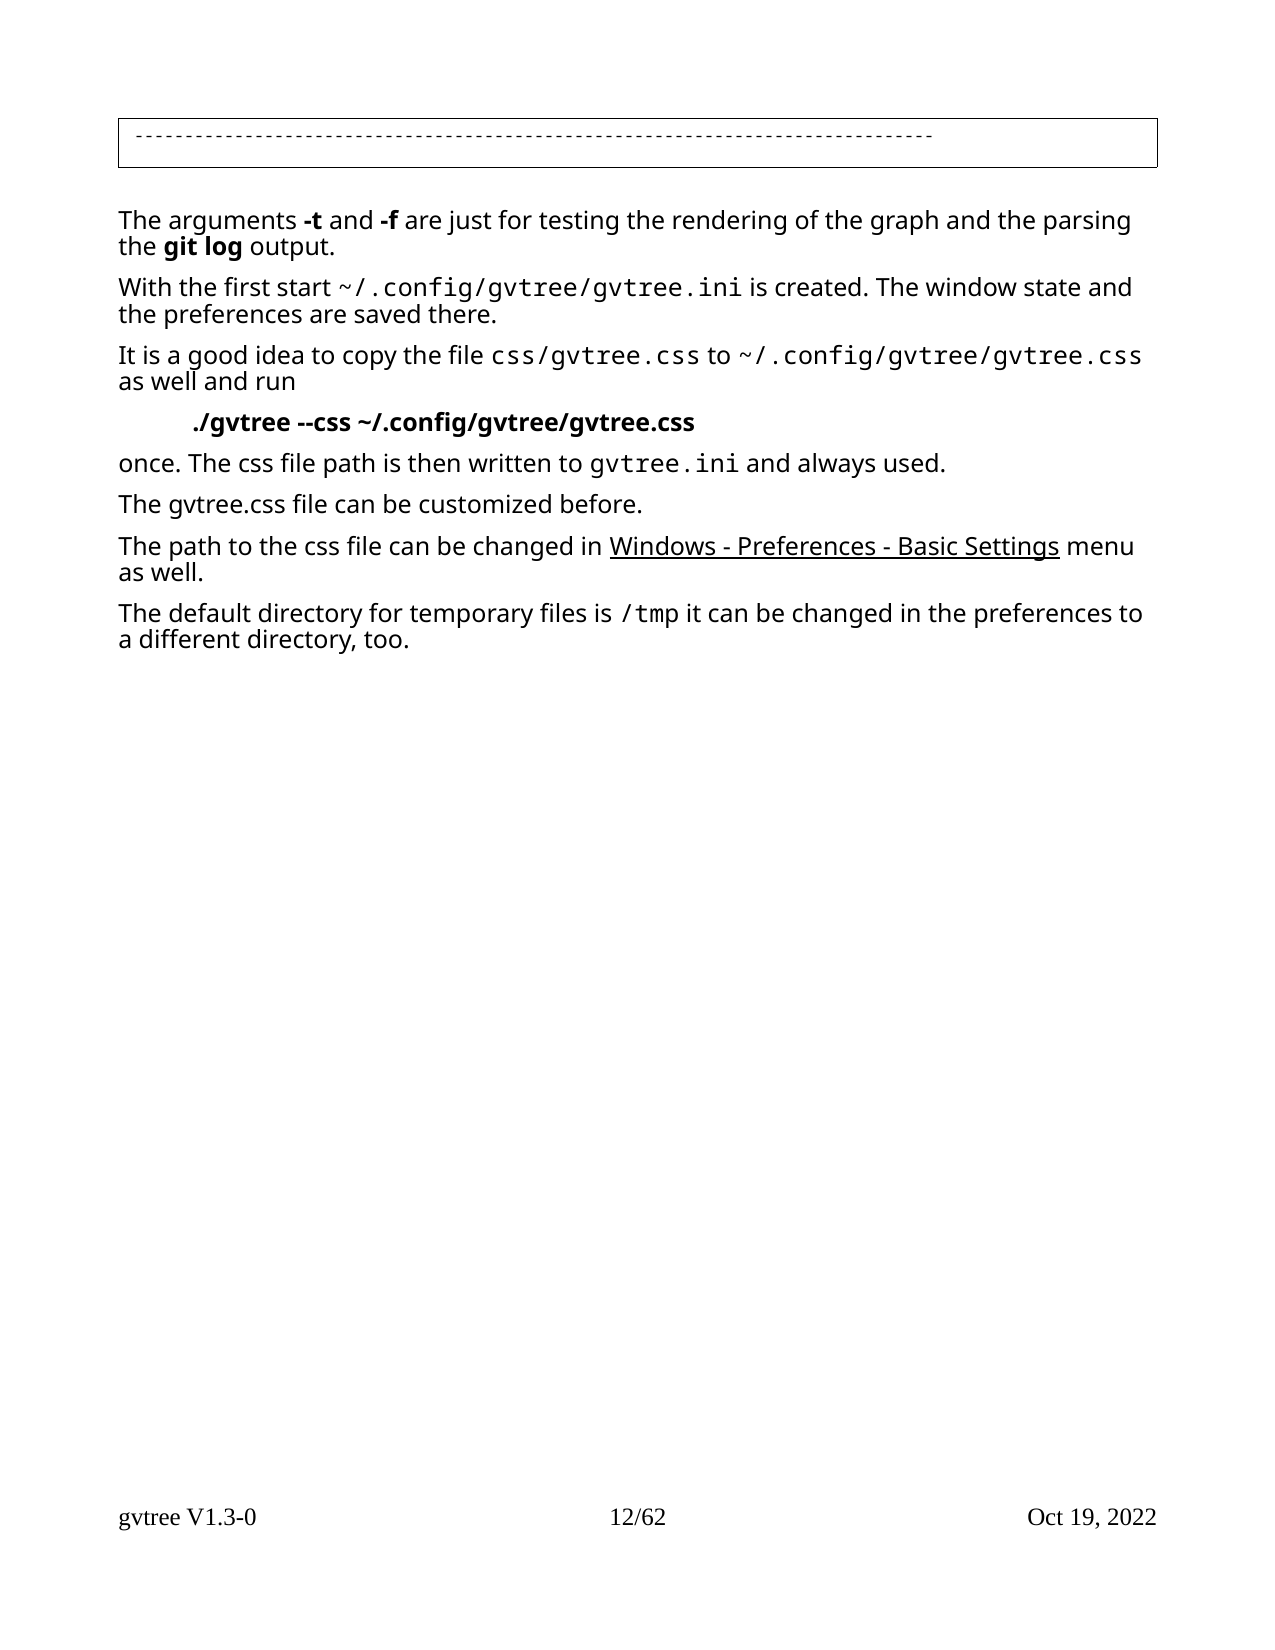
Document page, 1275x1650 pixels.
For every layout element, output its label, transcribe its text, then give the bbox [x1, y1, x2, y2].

table_header [119, 119, 1157, 167]
text It is a good idea to copy the file css/gvtree.css to ~/.config/gvtree/gvtree.css as well and run [118, 343, 1157, 396]
text The path to the css file can be changed in Windows - Preferences - Basic Settings menu as well. [118, 534, 1157, 587]
text ./gvtree --css ~/.config/gvtree/gvtree.css [118, 411, 1157, 437]
text The gvtree.css file can be customized before. [118, 493, 1157, 519]
text The default directory for temporary files is /tmp it can be changed in the preferences to a different directory, too. [118, 601, 1157, 654]
text The arguments -t and -f are just for testing the rendering of the graph and the parsing the git log output. [118, 208, 1157, 261]
text once. The css file path is then written to gvtree.ini and always used. [118, 452, 1157, 478]
text With the first start ~/.config/gvtree/gvtree.ini is created. The window state and the preferences are saved there. [118, 276, 1157, 328]
